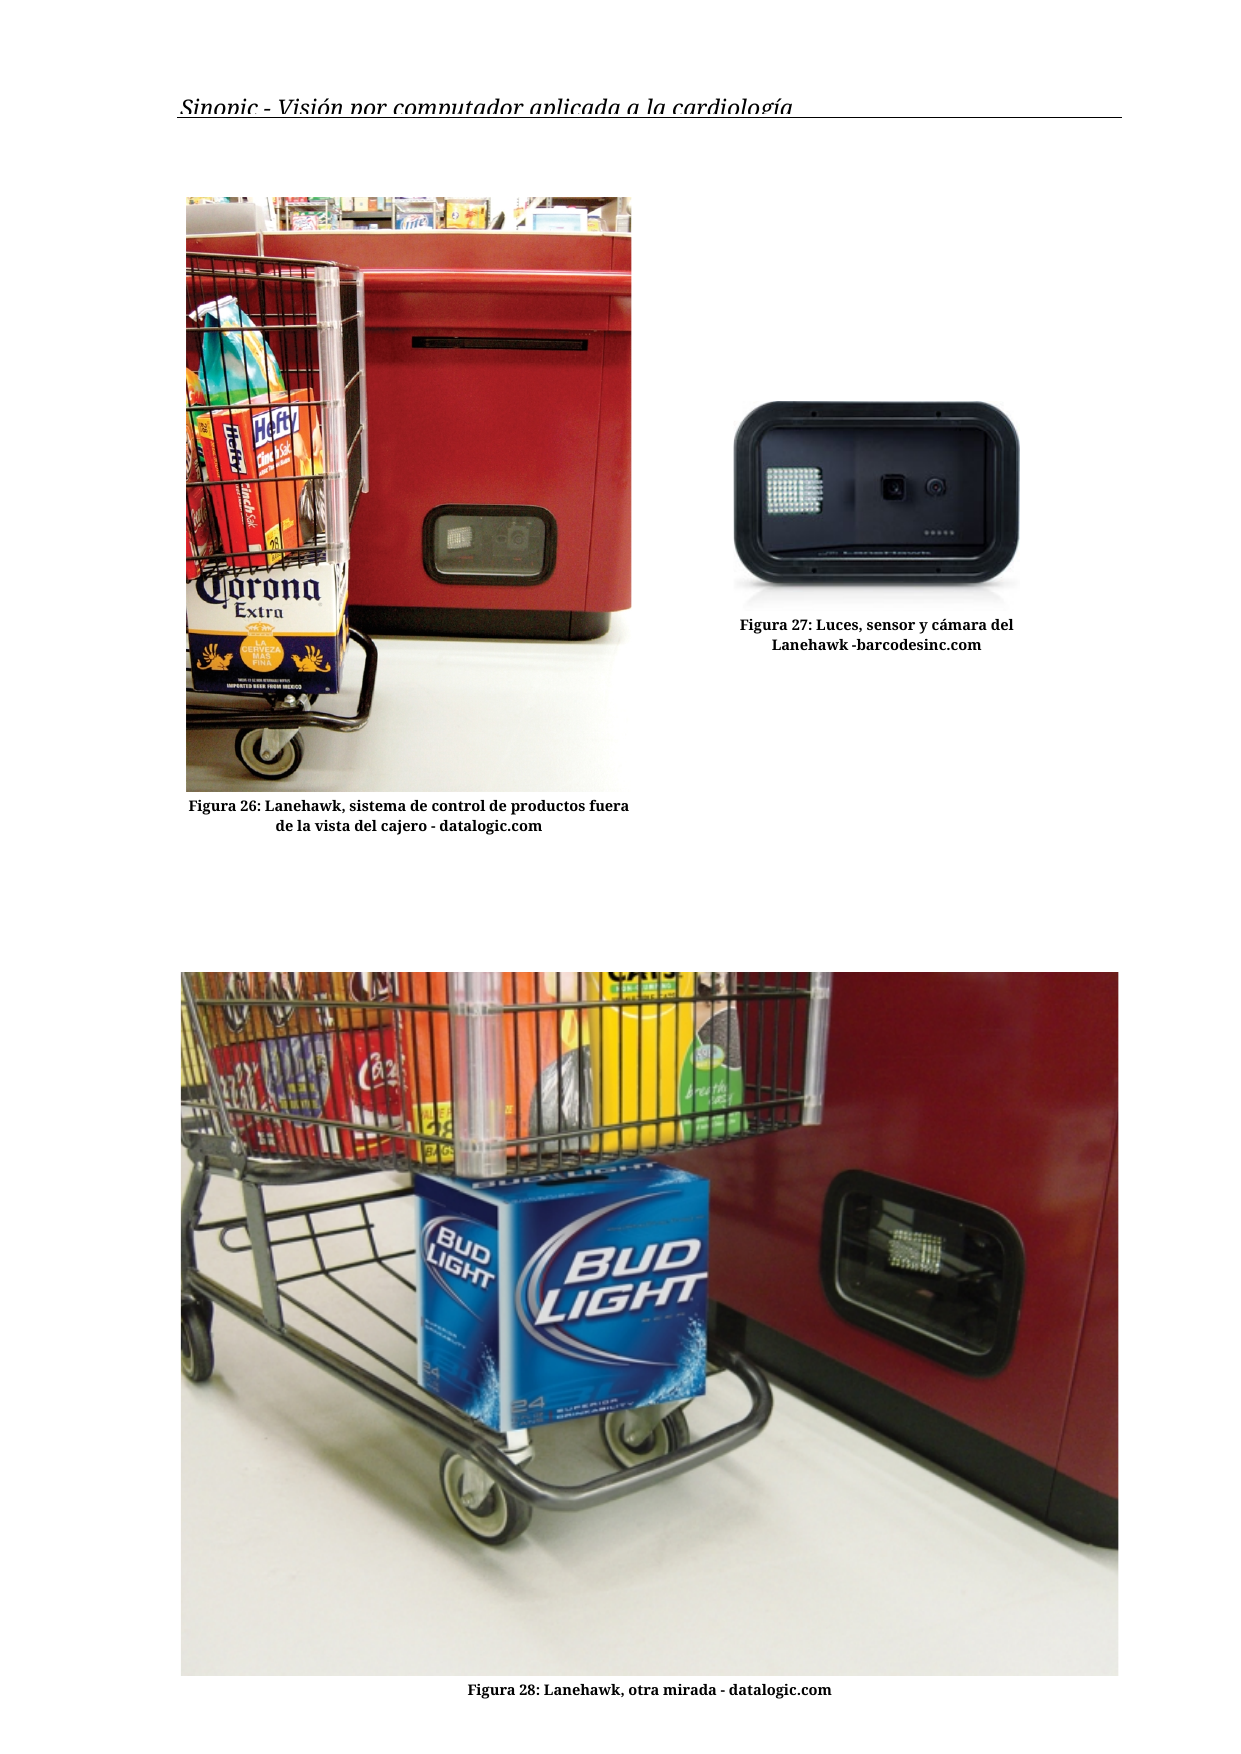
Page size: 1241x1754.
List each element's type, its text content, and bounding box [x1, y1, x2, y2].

text Figura 28: Lanehawk, otra mirada - datalogic.com [181, 1676, 1118, 1699]
text Figura 26: Lanehawk, sistema de control de productos fuera de la vista del cajero - datalogic.com [186, 792, 632, 835]
picture [186, 197, 632, 792]
picture [733, 401, 1020, 611]
text Figura 27: Luces, sensor y cámara del Lanehawk -barcodesinc.com [733, 611, 1020, 654]
picture [180, 972, 1119, 1676]
